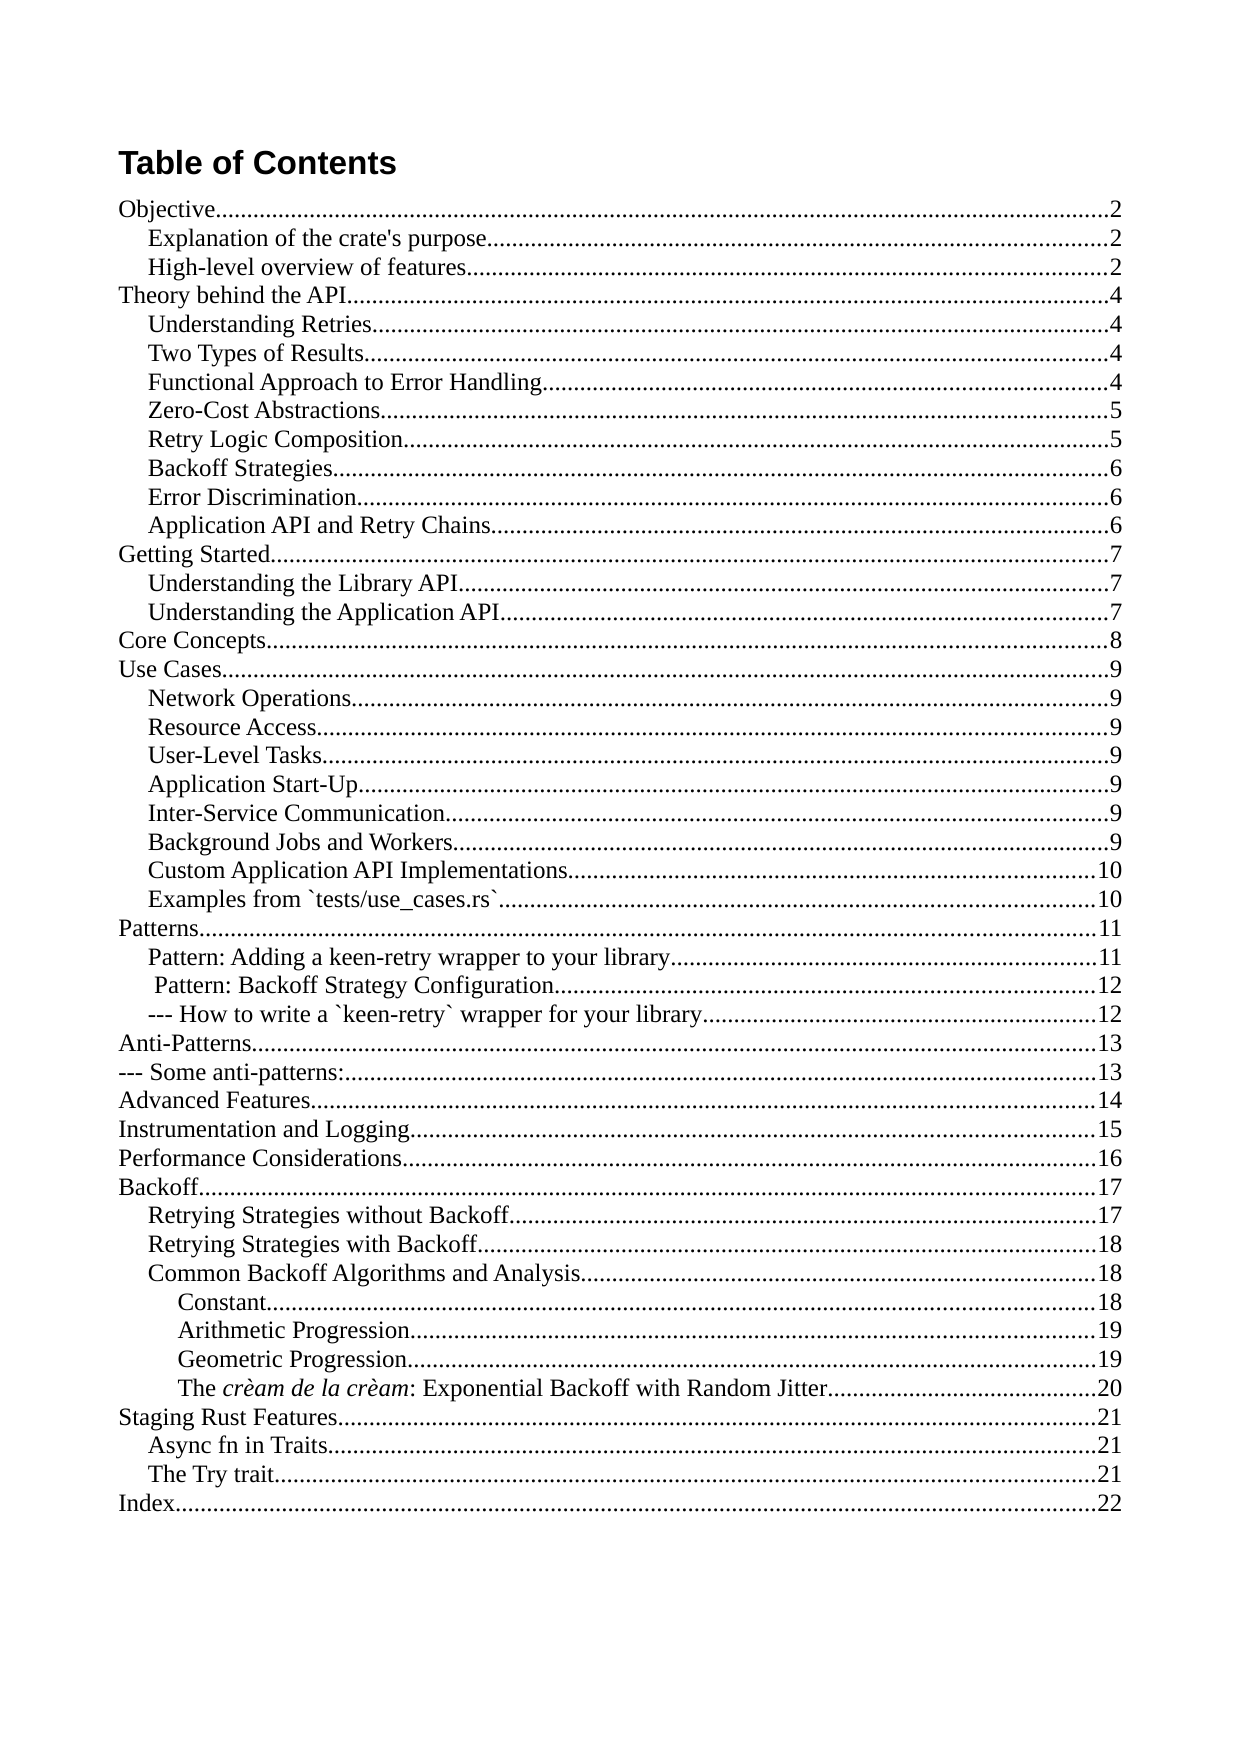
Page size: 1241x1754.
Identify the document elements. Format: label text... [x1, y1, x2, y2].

text Background Jobs and Workers 9 [148, 827, 1122, 855]
text Pattern: Backoff Strategy Configuration 12 [148, 970, 1122, 999]
text Two Types of Results 4 [148, 338, 1122, 367]
text Application Start-Up 9 [148, 769, 1122, 798]
text Explanation of the crate's purpose 2 [148, 223, 1122, 252]
text Async fn in Traits 21 [148, 1430, 1122, 1459]
text Core Concepts 8 [118, 625, 1122, 654]
text Resource Access 9 [148, 712, 1122, 740]
text Advanced Features 14 [118, 1085, 1122, 1114]
text Retry Logic Composition 5 [148, 424, 1122, 453]
text Geometric Progression 19 [177, 1344, 1122, 1373]
text Staging Rust Features 21 [118, 1402, 1122, 1430]
text Backoff 17 [118, 1172, 1122, 1200]
text Instrumentation and Logging 15 [118, 1114, 1122, 1143]
text Custom Application API Implementations 10 [148, 855, 1122, 884]
text Zero-Cost Abstractions 5 [148, 395, 1122, 424]
text Understanding Retries 4 [148, 309, 1122, 338]
text Network Operations 9 [148, 683, 1122, 712]
text Getting Started 7 [118, 539, 1122, 568]
text Performance Considerations 16 [118, 1143, 1122, 1172]
text Arithmetic Progression 19 [177, 1315, 1122, 1344]
text Understanding the Library API 7 [148, 568, 1122, 597]
subtitle Table of Contents [118, 143, 1122, 182]
text User-Level Tasks 9 [148, 740, 1122, 769]
text --- Some anti-patterns: 13 [118, 1057, 1122, 1085]
text Use Cases 9 [118, 654, 1122, 683]
text Index 22 [118, 1488, 1122, 1517]
text Functional Approach to Error Handling 4 [148, 367, 1122, 395]
text Inter-Service Communication 9 [148, 798, 1122, 827]
text Objective 2 [118, 194, 1122, 223]
text Application API and Retry Chains 6 [148, 510, 1122, 539]
text Understanding the Application API 7 [148, 597, 1122, 625]
text Pattern: Adding a keen-retry wrapper to your library 11 [148, 942, 1122, 970]
text The crèam de la crèam: Exponential Backoff with Random Jitter 20 [177, 1373, 1122, 1402]
text The Try trait 21 [148, 1459, 1122, 1488]
text --- How to write a `keen-retry` wrapper for your library 12 [148, 999, 1122, 1028]
text Patterns 11 [118, 913, 1122, 942]
text High-level overview of features 2 [148, 252, 1122, 280]
text Examples from `tests/use_cases.rs` 10 [148, 884, 1122, 913]
text Retrying Strategies with Backoff 18 [148, 1229, 1122, 1258]
text Error Discrimination 6 [148, 482, 1122, 510]
text Anti-Patterns 13 [118, 1028, 1122, 1057]
text Theory behind the API 4 [118, 280, 1122, 309]
text Backoff Strategies 6 [148, 453, 1122, 482]
text Common Backoff Algorithms and Analysis 18 [148, 1258, 1122, 1287]
text Constant 18 [177, 1287, 1122, 1315]
text Retrying Strategies without Backoff 17 [148, 1200, 1122, 1229]
